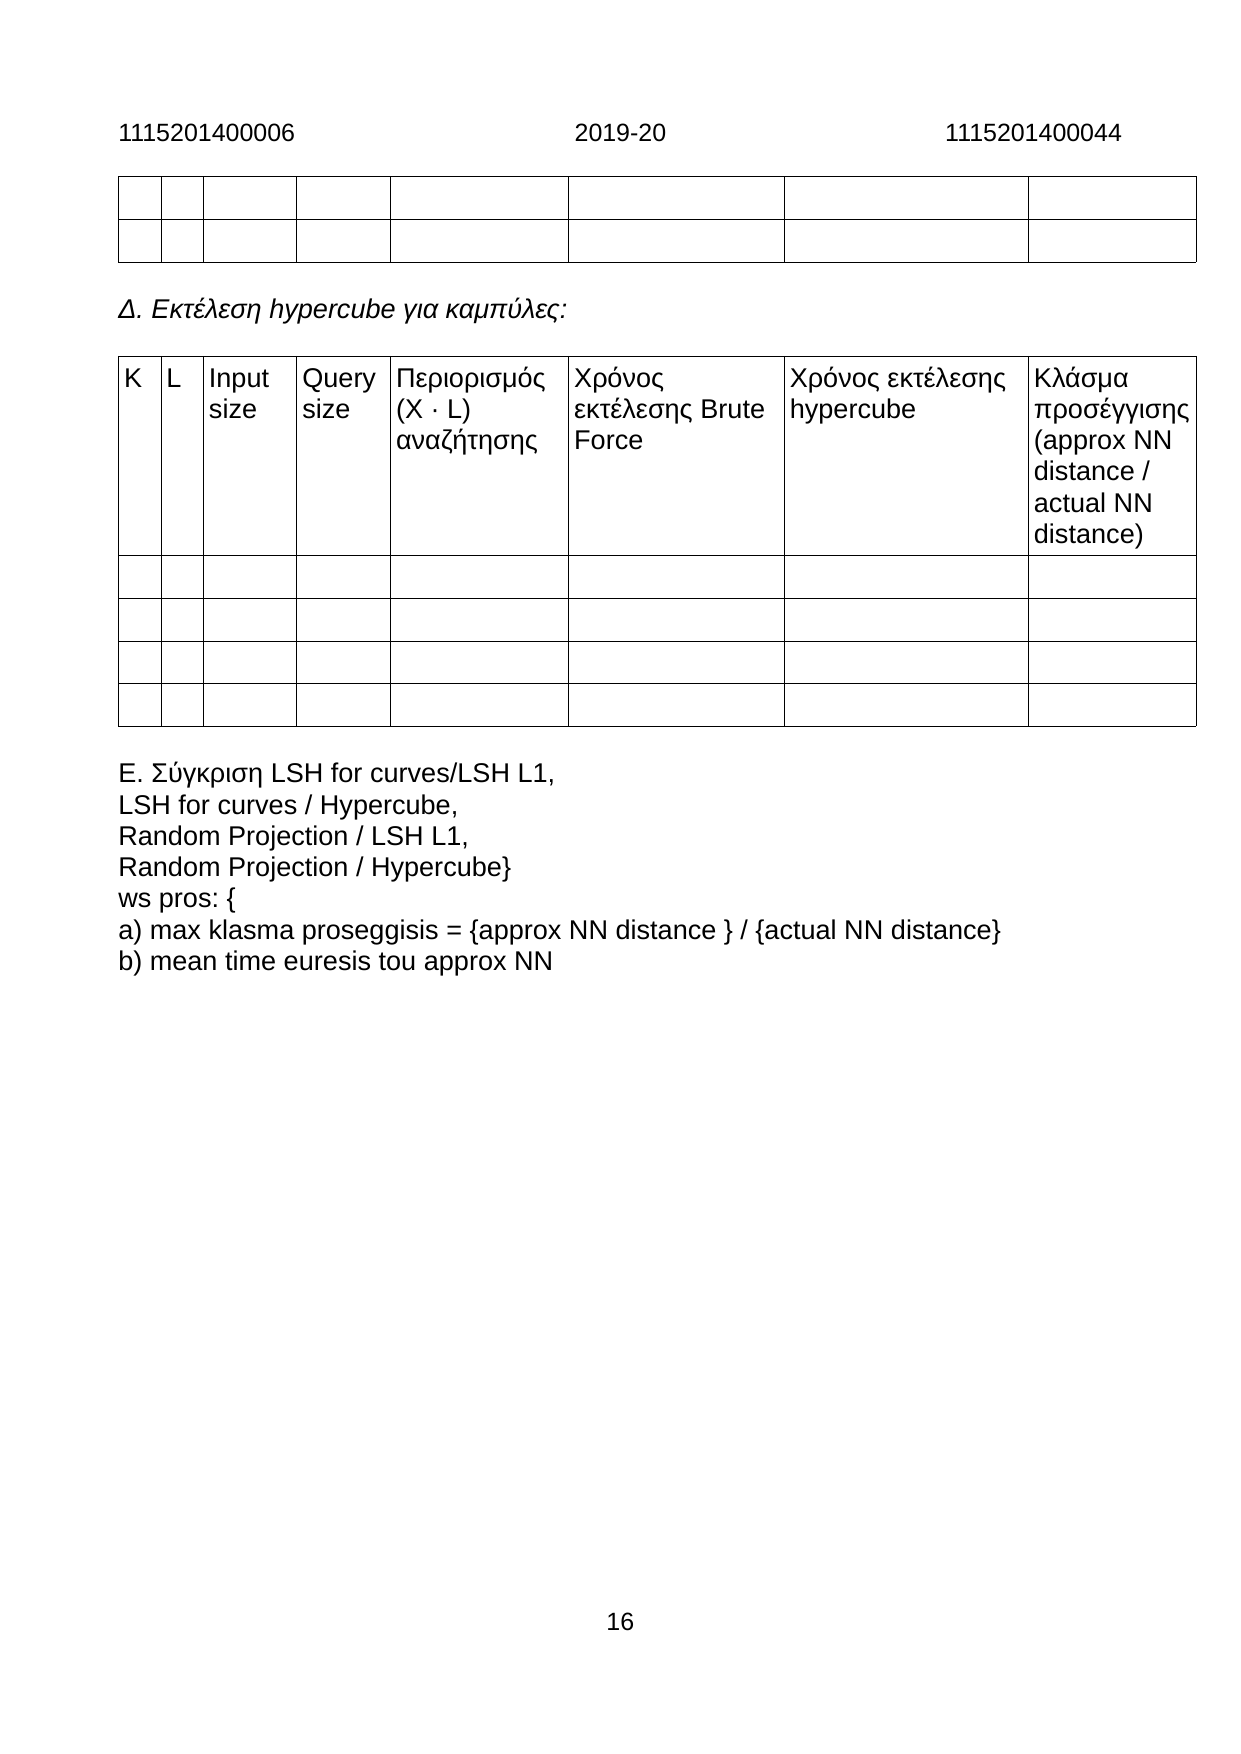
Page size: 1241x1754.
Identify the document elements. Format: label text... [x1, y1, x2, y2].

table_cell [119, 556, 161, 598]
text ws pros: { [118, 882, 1122, 914]
table_header Input size [204, 357, 296, 555]
table_cell [391, 599, 568, 641]
table_cell [785, 599, 1028, 641]
table_cell [785, 642, 1028, 683]
table_cell [204, 684, 296, 726]
text Random Projection / Hypercube} [118, 851, 1122, 882]
table_cell [391, 177, 568, 219]
table_cell [785, 684, 1028, 726]
table_cell [785, 220, 1028, 262]
table_cell [297, 599, 390, 641]
text a) max klasma proseggisis = {approx NN distance } / {actual NN distance} [118, 914, 1122, 945]
table_header Query size [297, 357, 390, 555]
table_cell [162, 642, 203, 683]
table_header Περιορισμός (X · L) αναζήτησης [391, 357, 568, 555]
table_cell [569, 556, 784, 598]
table_cell [204, 177, 296, 219]
table_cell [204, 642, 296, 683]
table_header Χρόνος εκτέλεσης hypercube [785, 357, 1028, 555]
table_cell [1029, 220, 1196, 262]
text b) mean time euresis tou approx NN [118, 945, 1122, 976]
table_cell [569, 177, 784, 219]
table_header L [162, 357, 203, 555]
text Δ. Εκτέλεση hypercube για καμπύλες: [118, 293, 1122, 324]
table_cell [569, 684, 784, 726]
table_cell [1029, 556, 1196, 598]
table_cell [1029, 642, 1196, 683]
table_cell [785, 556, 1028, 598]
table_cell [391, 642, 568, 683]
table_cell [162, 220, 203, 262]
table_cell [391, 220, 568, 262]
table_cell [204, 599, 296, 641]
table_cell [1029, 684, 1196, 726]
table_cell [297, 684, 390, 726]
table_cell [119, 642, 161, 683]
text LSH for curves / Hypercube, [118, 789, 1122, 820]
table_cell [119, 599, 161, 641]
table_cell [391, 556, 568, 598]
table_cell [569, 599, 784, 641]
table_cell [297, 556, 390, 598]
table_cell [1029, 599, 1196, 641]
table_header Χρόνος εκτέλεσης Brute Force [569, 357, 784, 555]
table_cell [162, 599, 203, 641]
table_cell [569, 642, 784, 683]
table_cell [204, 556, 296, 598]
table_cell [785, 177, 1028, 219]
table_cell [297, 177, 390, 219]
table_header K [119, 357, 161, 555]
table_cell [119, 177, 161, 219]
table_cell [162, 684, 203, 726]
text Random Projection / LSH L1, [118, 820, 1122, 851]
table_cell [297, 642, 390, 683]
table_header Κλάσμα προσέγγισης (approx NN distance / actual NN distance) [1029, 357, 1196, 555]
text Ε. Σύγκριση LSH for curves/LSH L1, [118, 757, 1122, 789]
table_cell [162, 556, 203, 598]
table_cell [1029, 177, 1196, 219]
table_cell [297, 220, 390, 262]
table_cell [162, 177, 203, 219]
table_cell [119, 684, 161, 726]
table_cell [569, 220, 784, 262]
table_cell [391, 684, 568, 726]
table_cell [119, 220, 161, 262]
table_cell [204, 220, 296, 262]
